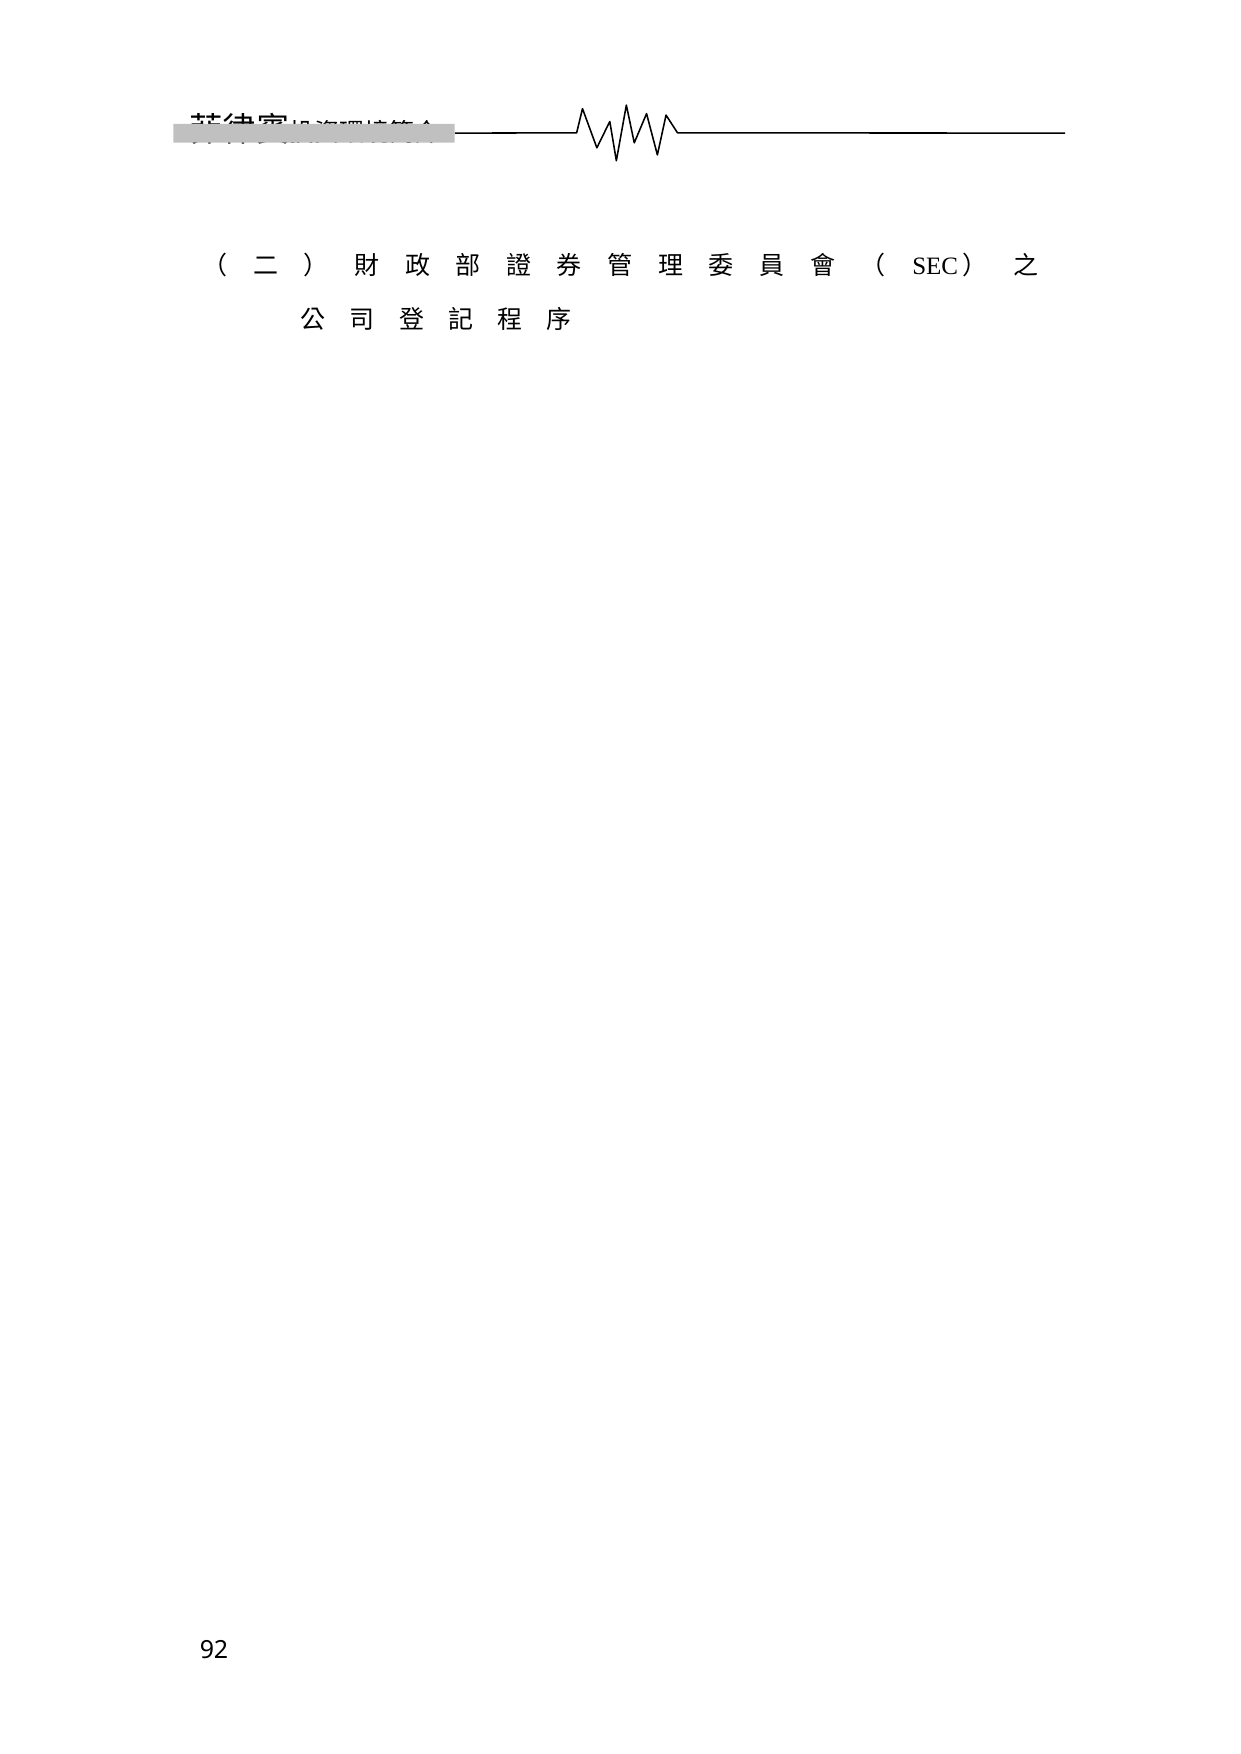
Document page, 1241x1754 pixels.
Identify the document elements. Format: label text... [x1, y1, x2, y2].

text （二）財政部證券管理委員會（SEC）之公司登記程序 [202, 237, 1063, 344]
